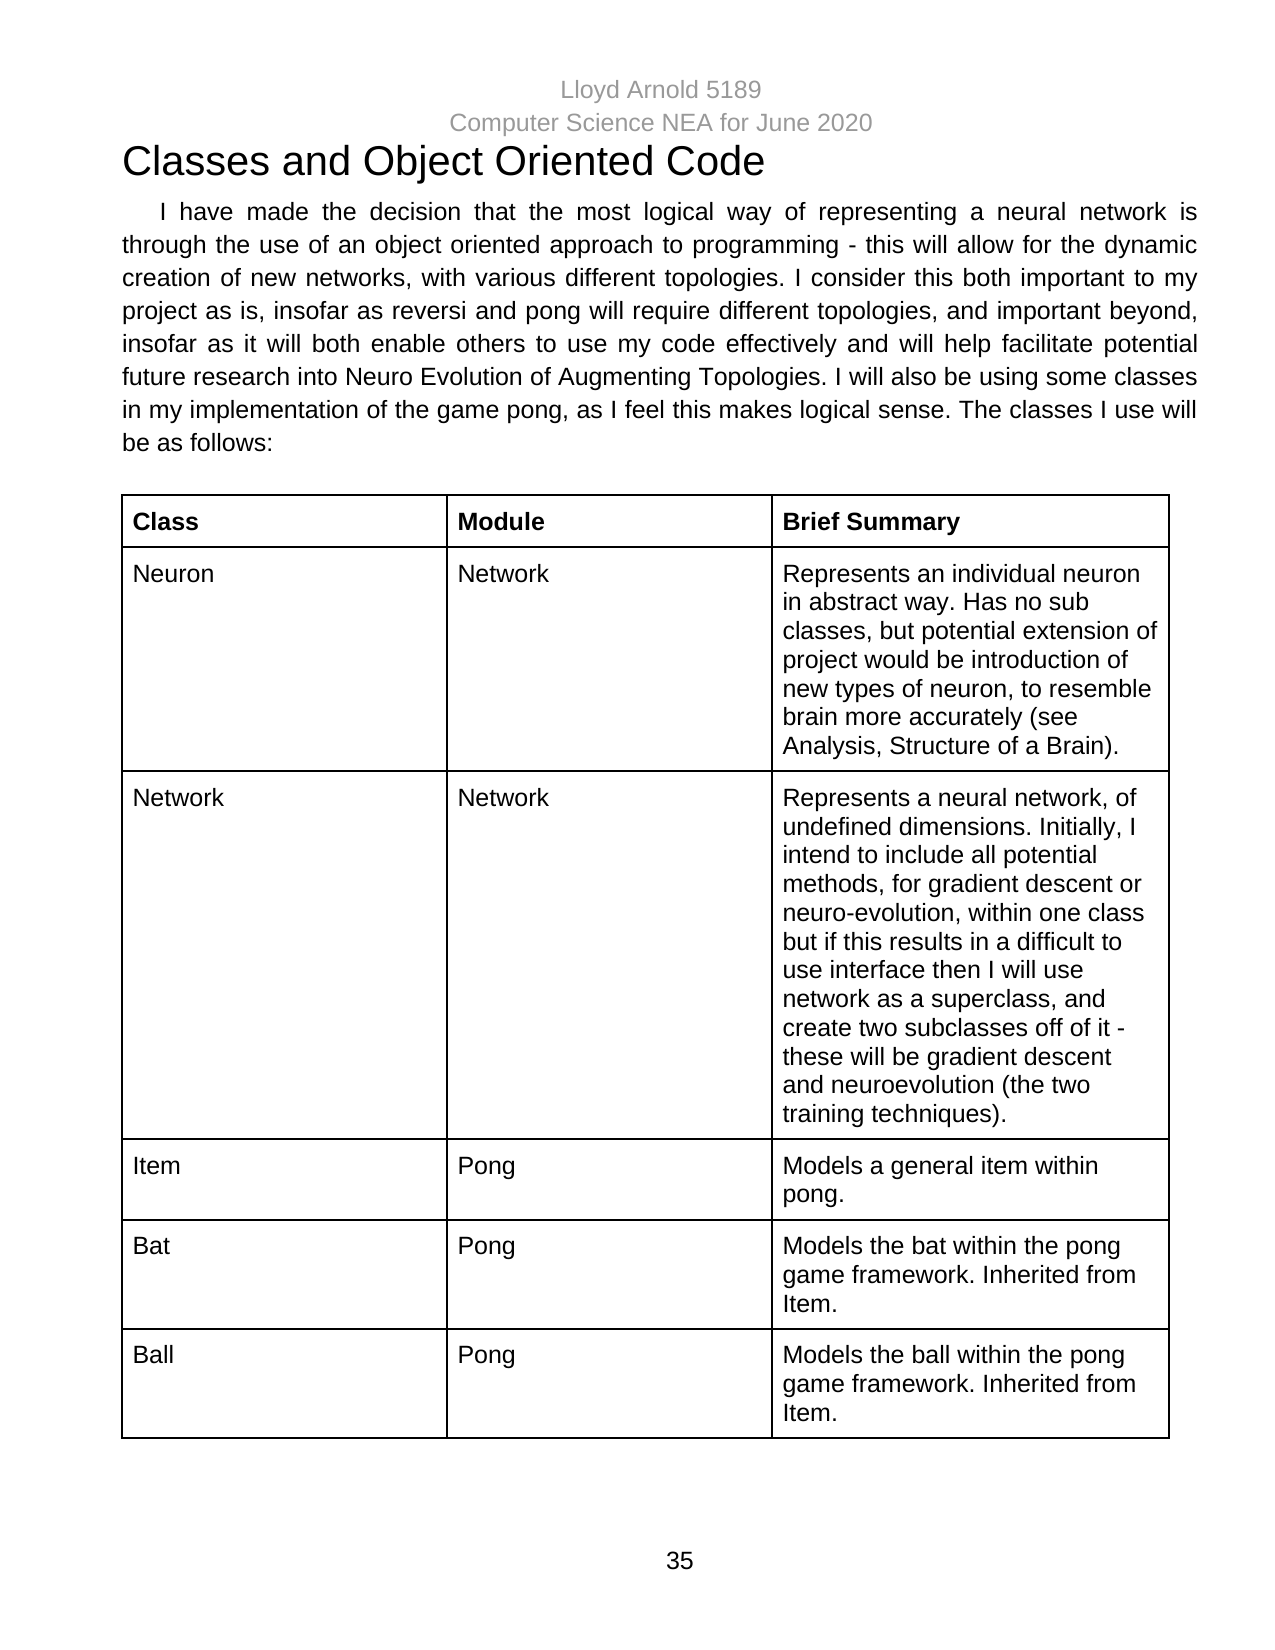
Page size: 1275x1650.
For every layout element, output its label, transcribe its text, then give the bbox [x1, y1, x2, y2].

table_cell Item [123, 1140, 446, 1218]
table_cell Ball [123, 1330, 446, 1437]
table_cell Pong [448, 1140, 771, 1218]
table_cell Models the ball within the pong game framework. Inherited from Item. [773, 1330, 1168, 1437]
table_header Brief Summary [773, 496, 1168, 546]
table_cell Pong [448, 1330, 771, 1437]
table_cell Represents a neural network, of undefined dimensions. Initially, I intend to include all potential methods, for gradient descent or neuro-evolution, within one class but if this results in a difficult to use interface then I will use network as a superclass, and create two subclasses off of it - these will be gradient descent and neuroevolution (the two training techniques). [773, 772, 1168, 1138]
text I have made the decision that the most logical way of representing a neural network is through the use of an object oriented approach to programming - this will allow for the dynamic creation of new networks, with various different topologies. I consider this both important to my project as is, insofar as reversi and pong will require different topologies, and important beyond, insofar as it will both enable others to use my code effectively and will help facilitate potential future research into Neuro Evolution of Augmenting Topologies. I will also be using some classes in my implementation of the game pong, as I feel this makes logical sense. The classes I use will be as follows: [122, 197, 1200, 457]
table_header Class [123, 496, 446, 546]
table_cell Pong [448, 1221, 771, 1328]
table_cell Neuron [123, 548, 446, 770]
table_cell Network [123, 772, 446, 1138]
table_cell Models a general item within pong. [773, 1140, 1168, 1218]
table_cell Models the bat within the pong game framework. Inherited from Item. [773, 1221, 1168, 1328]
table_cell Network [448, 772, 771, 1138]
table_cell Bat [123, 1221, 446, 1328]
subtitle Classes and Object Oriented Code [122, 137, 1200, 185]
table_cell Network [448, 548, 771, 770]
table_header Module [448, 496, 771, 546]
table_cell Represents an individual neuron in abstract way. Has no sub classes, but potential extension of project would be introduction of new types of neuron, to resemble brain more accurately (see Analysis, Structure of a Brain). [773, 548, 1168, 770]
